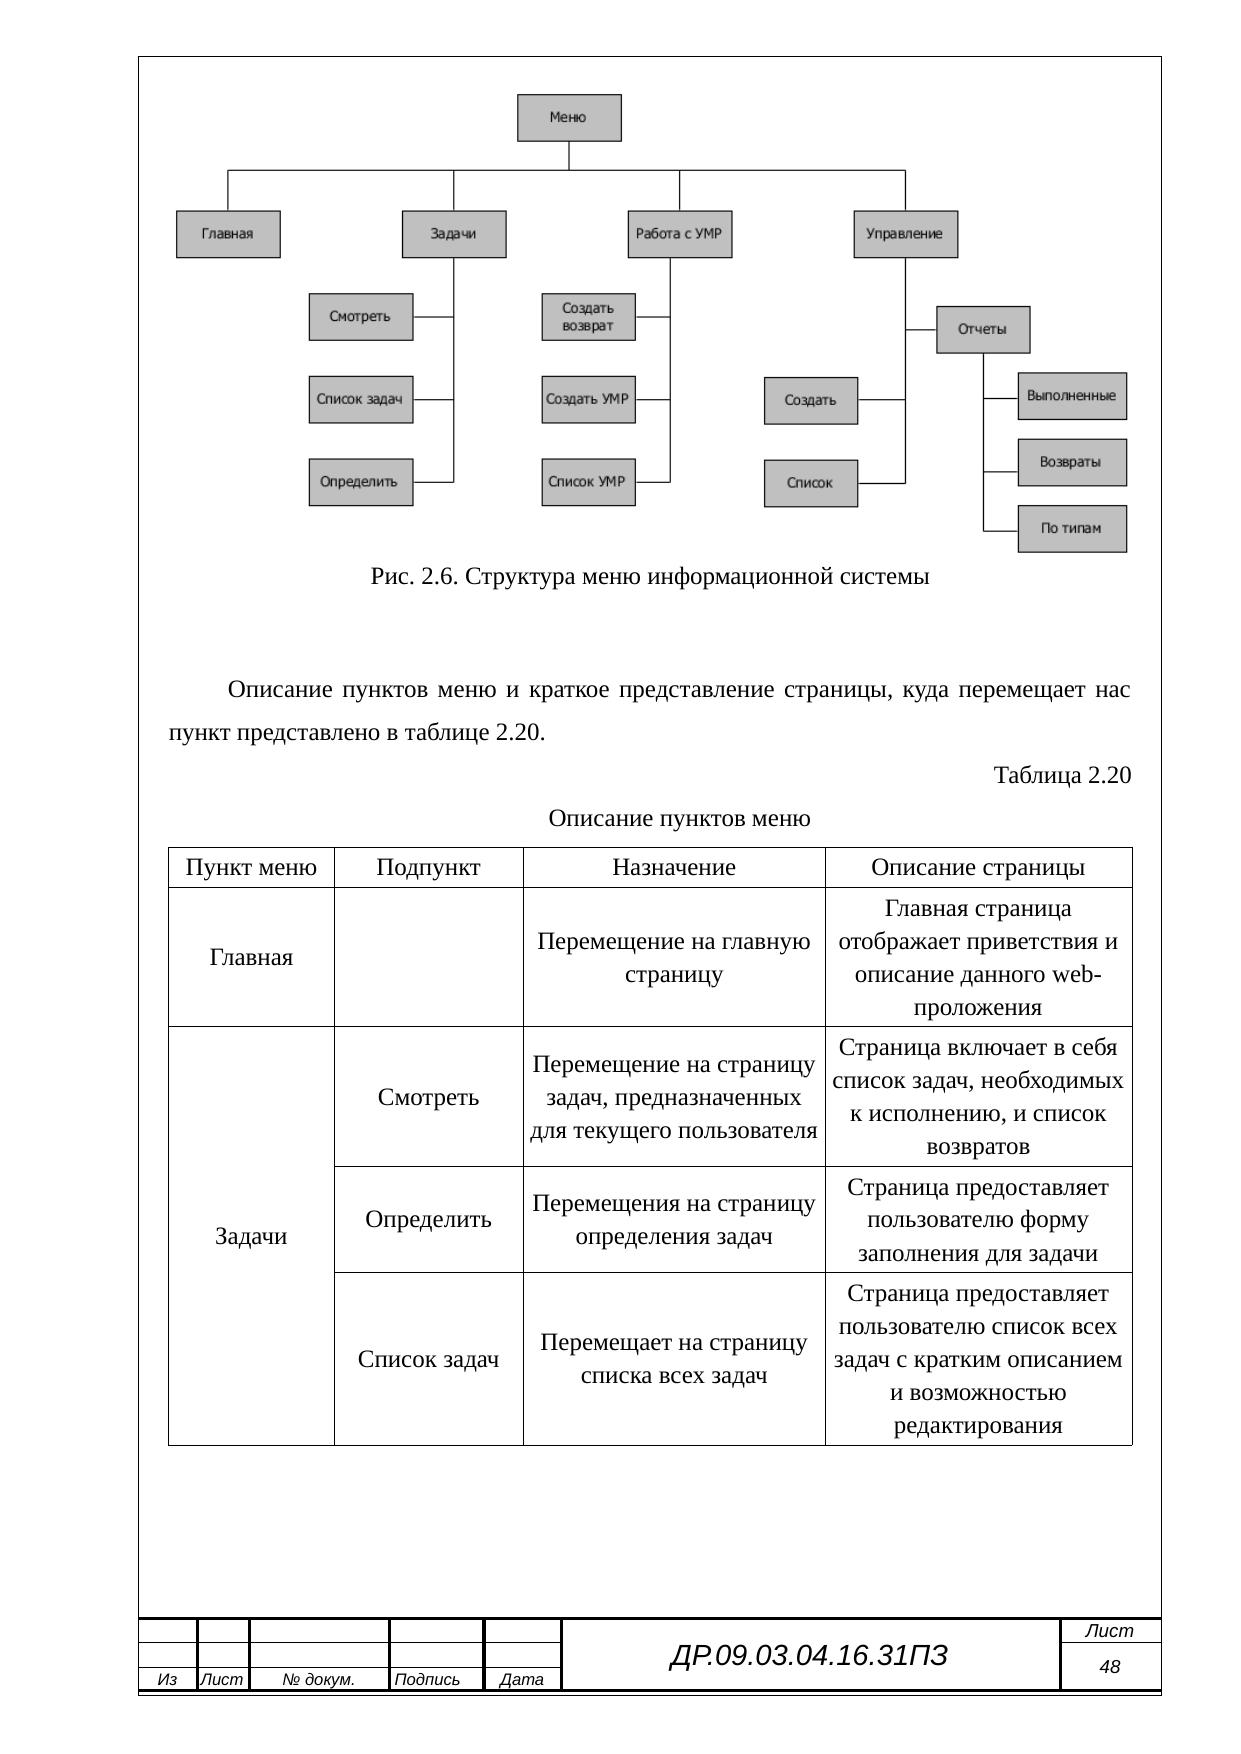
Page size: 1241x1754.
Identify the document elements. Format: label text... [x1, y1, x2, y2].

table_cell Перемещение на страницу задач, предназначенных для текущего пользователя [524, 1027, 825, 1166]
picture [168, 86, 1132, 561]
text Описание пунктов меню [168, 803, 1132, 832]
table_cell Список задач [335, 1273, 523, 1444]
table_cell Задачи [169, 1027, 334, 1444]
table_header Назначение [524, 848, 825, 887]
text Рис. 2.6. Структура меню информационной системы [168, 561, 1132, 590]
table_cell Перемещения на страницу определения задач [524, 1167, 825, 1272]
table_cell [335, 888, 523, 1026]
table_cell Смотреть [335, 1027, 523, 1166]
table_cell Главная [169, 888, 334, 1026]
table_cell Страница включает в себя список задач, необходимых к исполнению, и список возвратов [826, 1027, 1132, 1166]
table_cell Перемещение на главную страницу [524, 888, 825, 1026]
table_header Пункт меню [169, 848, 334, 887]
text Таблица 2.20 [168, 760, 1132, 789]
table_cell Перемещает на страницу списка всех задач [524, 1273, 825, 1444]
text Описание пунктов меню и краткое представление страницы, куда перемещает нас пункт представлено в таблице 2.20. [168, 674, 1132, 746]
table_cell Страница предоставляет пользователю форму заполнения для задачи [826, 1167, 1132, 1272]
table_cell Определить [335, 1167, 523, 1272]
table_header Описание страницы [826, 848, 1132, 887]
table_cell Главная страница отображает приветствия и описание данного web-проложения [826, 888, 1132, 1026]
table_cell Страница предоставляет пользователю список всех задач с кратким описанием и возможностью редактирования [826, 1273, 1132, 1444]
table_header Подпункт [335, 848, 523, 887]
